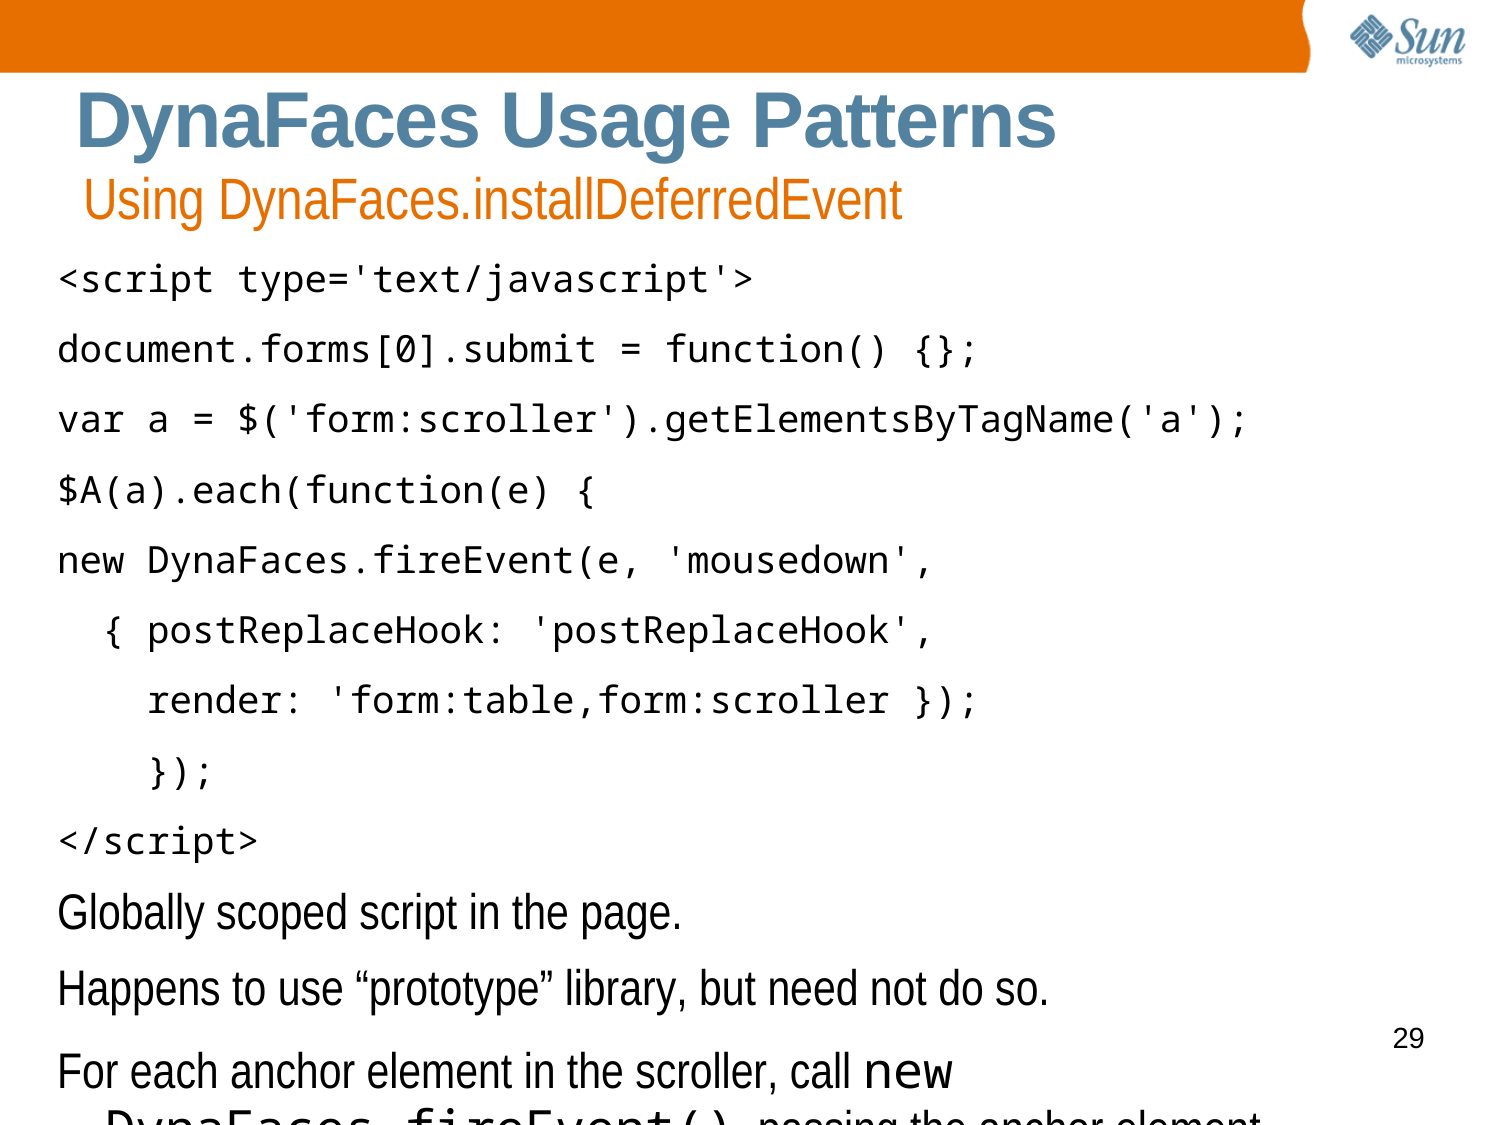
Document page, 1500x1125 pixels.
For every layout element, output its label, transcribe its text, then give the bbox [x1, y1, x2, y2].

text_box Using DynaFaces.installDeferredEvent [83, 174, 1351, 242]
list <script type='text/javascript'> document.forms[0].submit = function() {}; var a = $('form:scroller').getElementsByTagName('a'); $A(a).each(function(e) { new DynaFaces.fireEvent(e, 'mousedown', { postReplaceHook: 'postReplaceHook', render: 'form:table,form:scroller }); }); </script> Globally scoped script in the page. Happens to use “prototype” library, but need not do so. For each anchor element in the scroller, call new DynaFaces.fireEvent(), passing the anchor element. [37, 257, 1463, 1125]
picture [0, 0, 1500, 75]
title DynaFaces Usage Patterns [75, 83, 1437, 188]
